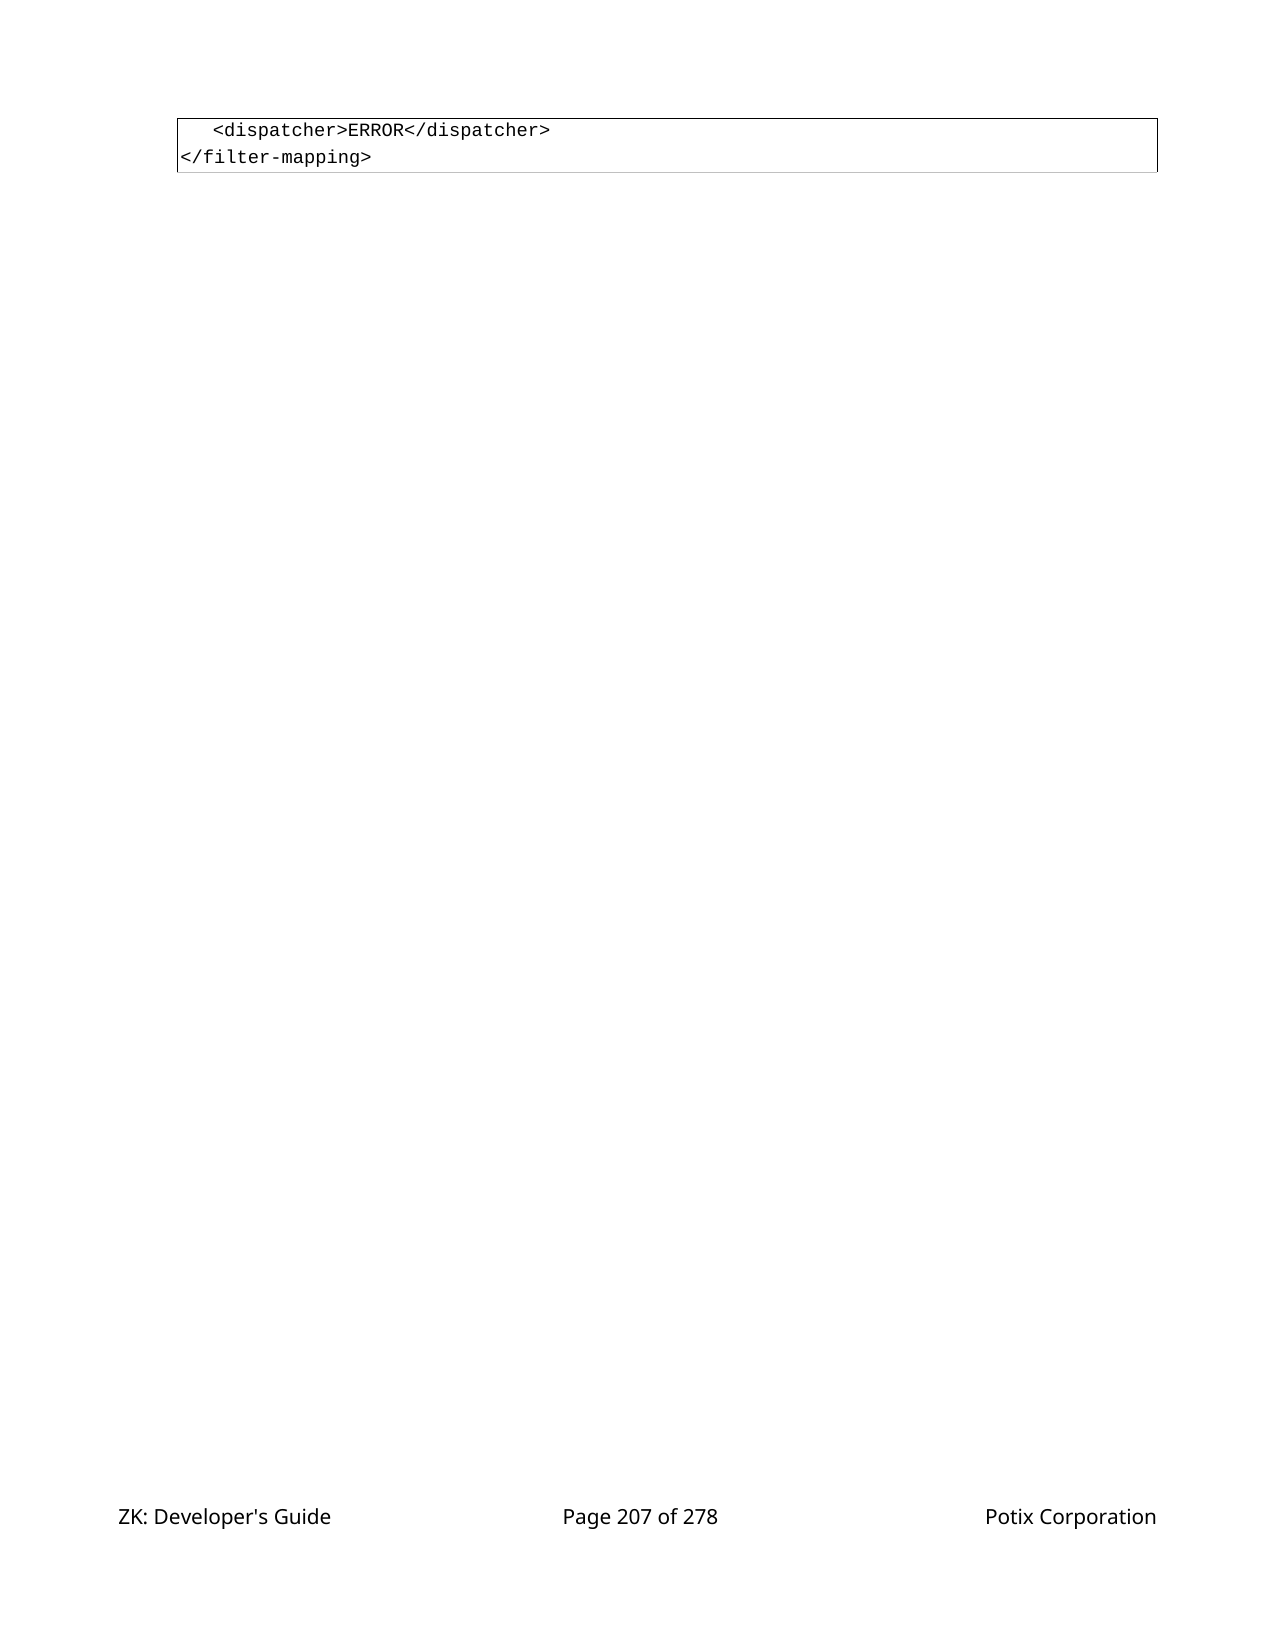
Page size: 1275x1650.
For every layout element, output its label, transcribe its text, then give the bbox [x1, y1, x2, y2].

text <dispatcher>ERROR</dispatcher> </filter-mapping> [178, 119, 1157, 172]
